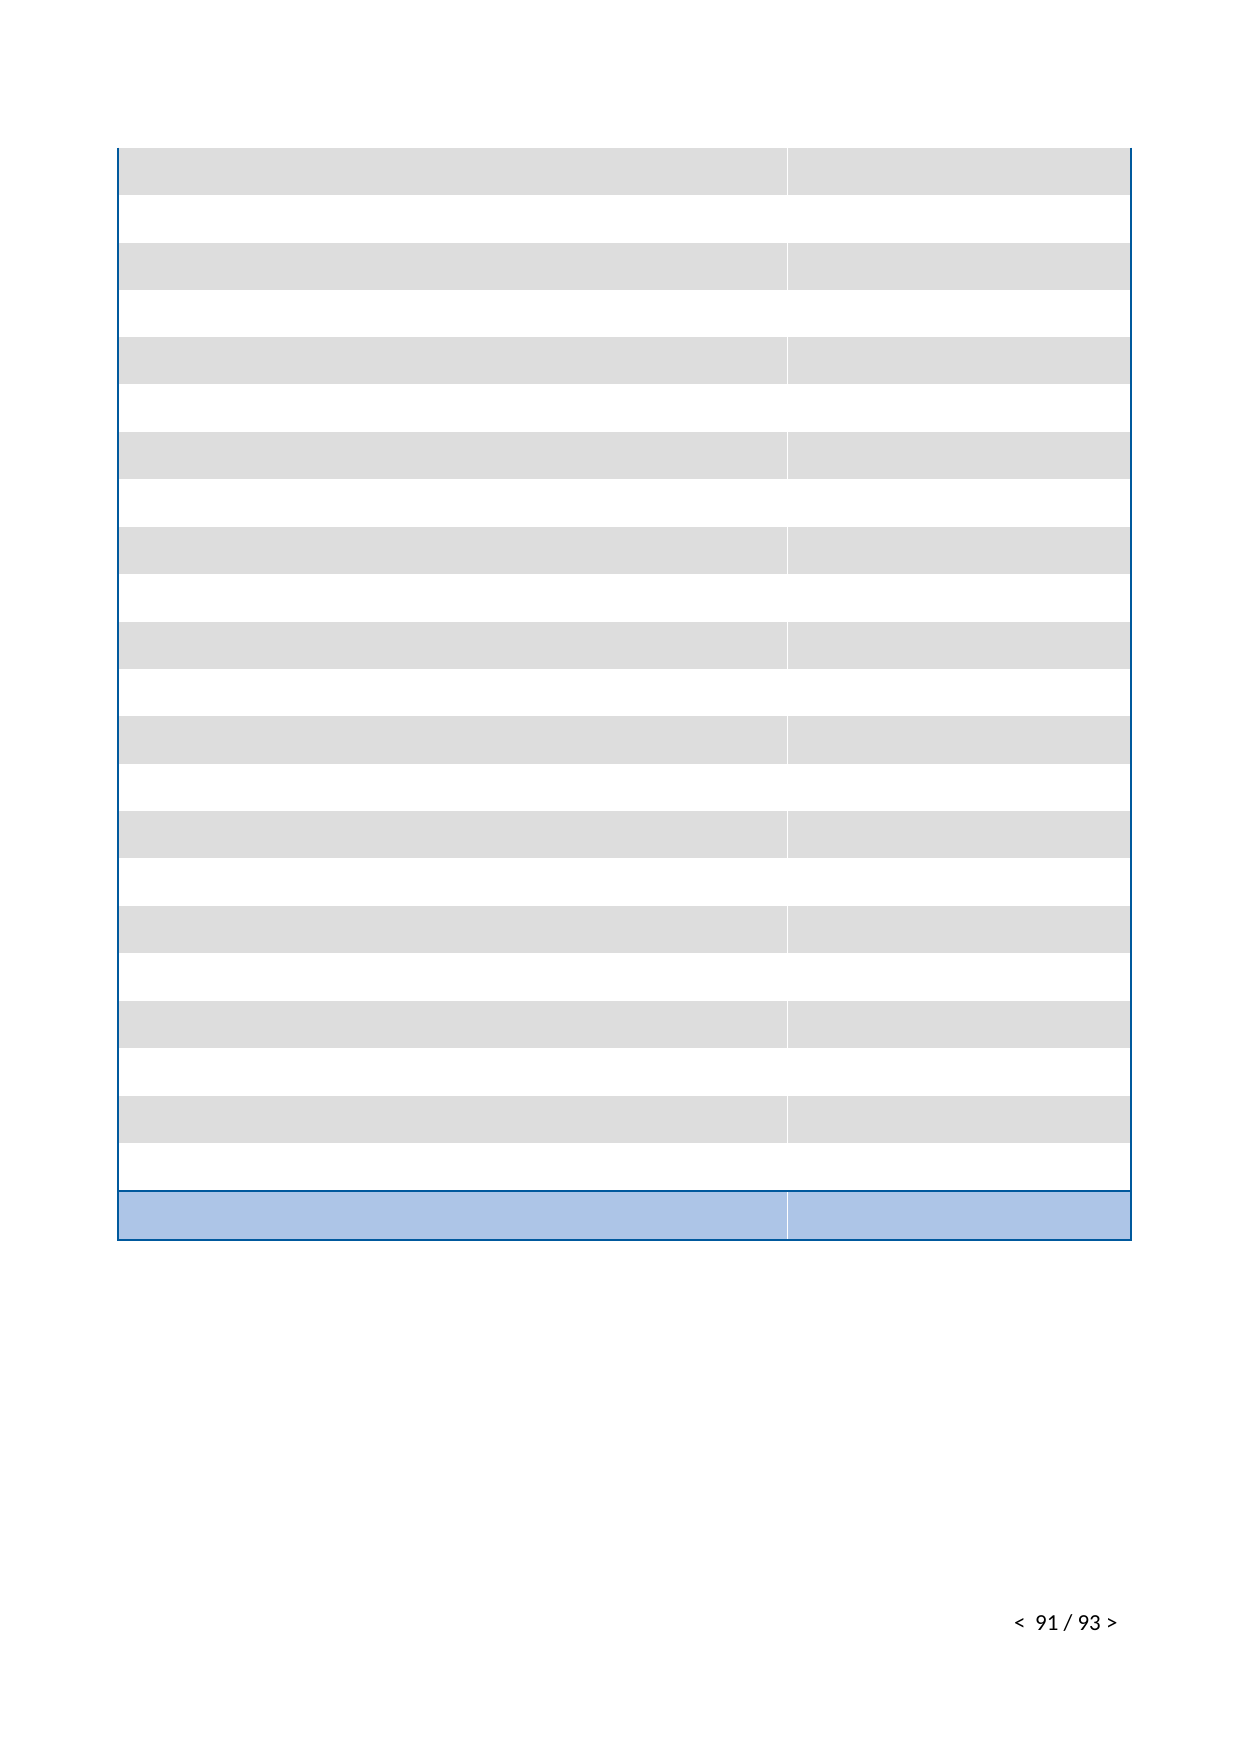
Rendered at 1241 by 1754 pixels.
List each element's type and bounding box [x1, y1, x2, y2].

table_cell [788, 1001, 1130, 1048]
table_cell [453, 574, 787, 622]
table_cell [788, 669, 1130, 716]
table_cell [453, 764, 787, 811]
table_cell [119, 859, 453, 906]
table_cell [119, 148, 453, 195]
table_cell [788, 385, 1130, 432]
table_cell [119, 906, 453, 953]
table_cell [453, 1192, 787, 1239]
table_cell [119, 432, 453, 479]
table_cell [119, 1143, 453, 1190]
table_cell [788, 290, 1130, 337]
table_cell [788, 243, 1130, 290]
table_cell [788, 195, 1130, 242]
table_cell [788, 811, 1130, 858]
table_cell [119, 1096, 453, 1143]
table_cell [788, 432, 1130, 479]
table_cell [453, 1143, 787, 1190]
table_cell [119, 527, 453, 574]
table_cell [788, 337, 1130, 384]
table_cell [453, 669, 787, 716]
table_cell [119, 574, 453, 622]
table_cell [453, 1096, 787, 1143]
table_cell [453, 432, 787, 479]
table_cell [788, 859, 1130, 906]
table_cell [453, 527, 787, 574]
table_cell [788, 479, 1130, 527]
table_cell [119, 764, 453, 811]
table_cell [453, 195, 787, 242]
table_cell [788, 1192, 1130, 1239]
table_cell [119, 1192, 453, 1239]
table_cell [453, 479, 787, 527]
table_cell [119, 195, 453, 242]
table_cell [788, 622, 1130, 669]
table_cell [453, 953, 787, 1001]
table_cell [788, 148, 1130, 195]
table_cell [119, 1001, 453, 1048]
table_cell [788, 1143, 1130, 1190]
table_cell [453, 385, 787, 432]
table_cell [119, 290, 453, 337]
table_cell [453, 906, 787, 953]
table_cell [119, 1048, 453, 1096]
table_cell [788, 906, 1130, 953]
table_cell [119, 385, 453, 432]
table_cell [453, 622, 787, 669]
table_cell [453, 290, 787, 337]
table_cell [788, 574, 1130, 622]
table_cell [788, 527, 1130, 574]
table_cell [788, 1048, 1130, 1096]
table_cell [119, 716, 453, 764]
table_cell [788, 764, 1130, 811]
table_cell [453, 148, 787, 195]
table_cell [788, 1096, 1130, 1143]
table_cell [453, 716, 787, 764]
table_cell [453, 337, 787, 384]
table_cell [788, 716, 1130, 764]
table_cell [453, 1048, 787, 1096]
table_cell [453, 859, 787, 906]
table_cell [453, 243, 787, 290]
table_cell [119, 669, 453, 716]
table_cell [119, 479, 453, 527]
table_cell [119, 622, 453, 669]
table_cell [119, 337, 453, 384]
table_cell [788, 953, 1130, 1001]
table_cell [453, 1001, 787, 1048]
table_cell [119, 243, 453, 290]
table_cell [453, 811, 787, 858]
table_cell [119, 953, 453, 1001]
table_cell [119, 811, 453, 858]
